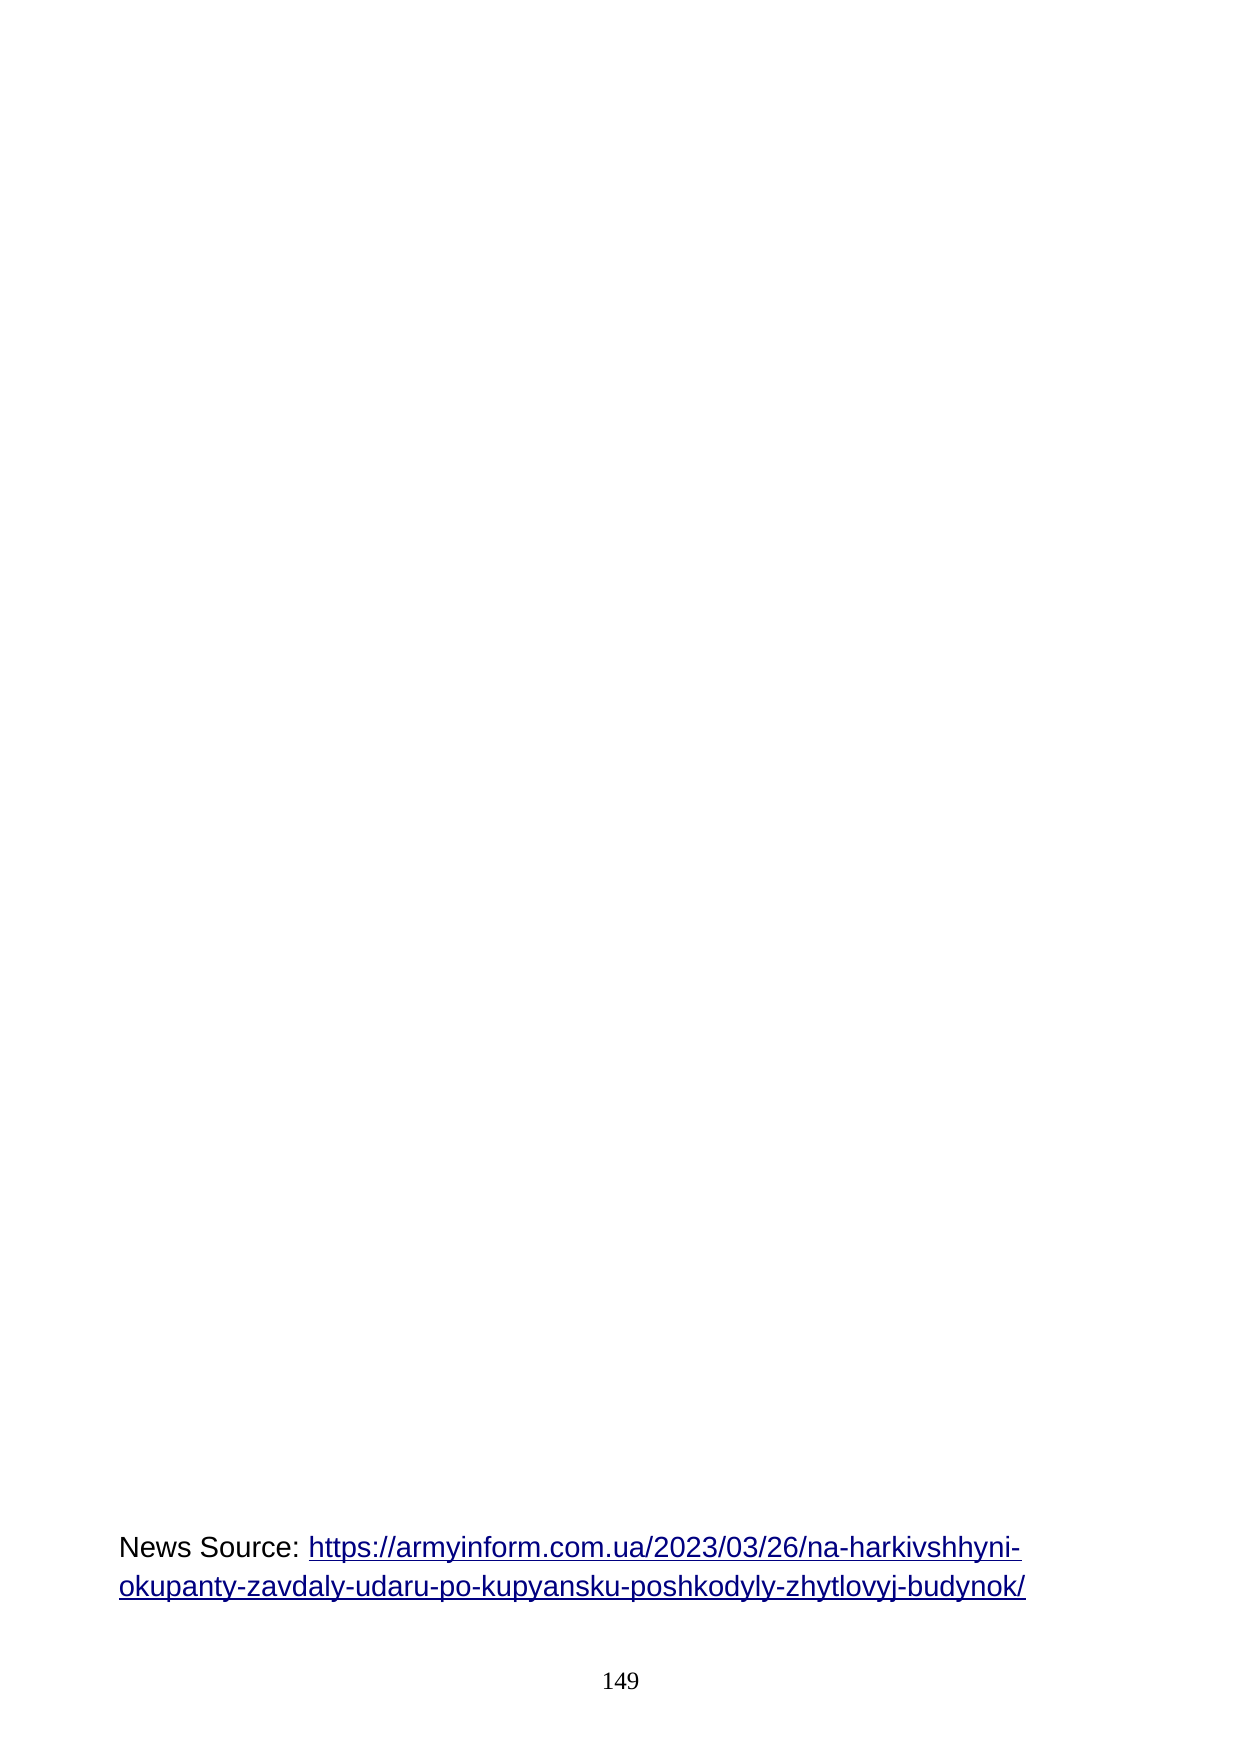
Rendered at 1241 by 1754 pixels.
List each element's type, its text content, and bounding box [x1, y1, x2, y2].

text News Source: https://armyinform.com.ua/2023/03/26/na-harkivshhyni-okupanty-zavdaly-udaru-po-kupyansku-poshkodyly-zhytlovyj-budynok/ [118, 1530, 1122, 1602]
